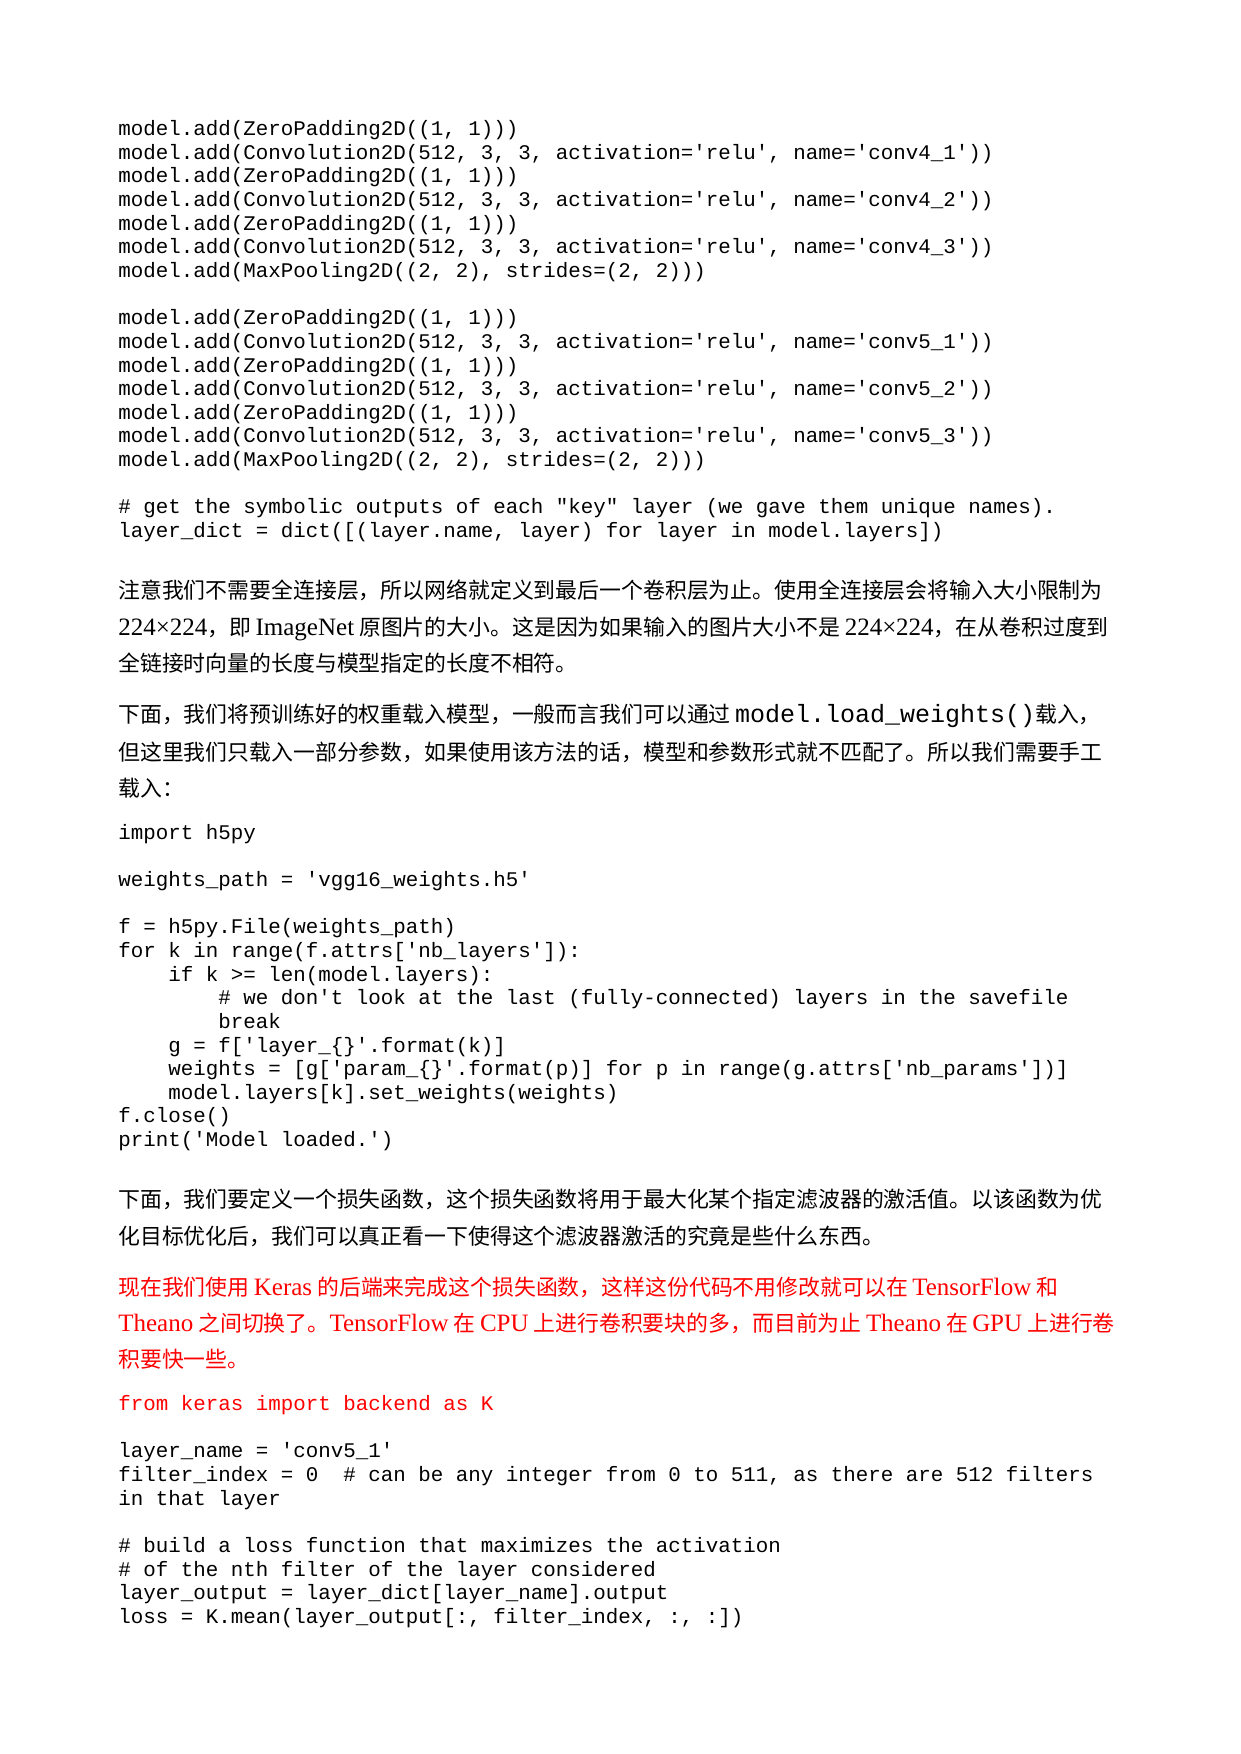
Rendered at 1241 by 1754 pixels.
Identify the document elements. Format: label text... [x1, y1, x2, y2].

text layer_output = layer_dict[layer_name].output [118, 1582, 1122, 1606]
text from keras import backend as K [118, 1393, 1122, 1417]
text g = f['layer_{}'.format(k)] [118, 1034, 1122, 1058]
text 下面，我们将预训练好的权重载入模型，一般而言我们可以通过model.load_weights()载入，但这里我们只载入一部分参数，如果使用该方法的话，模型和参数形式就不匹配了。所以我们需要手工载入： [118, 697, 1122, 802]
text model.add(ZeroPadding2D((1, 1))) [118, 402, 1122, 426]
text f = h5py.File(weights_path) [118, 916, 1122, 940]
text model.add(Convolution2D(512, 3, 3, activation='relu', name='conv5_3')) [118, 426, 1122, 449]
text model.add(MaxPooling2D((2, 2), strides=(2, 2))) [118, 449, 1122, 473]
text # we don't look at the last (fully-connected) layers in the savefile [118, 987, 1122, 1011]
text for k in range(f.attrs['nb_layers']): [118, 940, 1122, 964]
text # build a loss function that maximizes the activation [118, 1535, 1122, 1559]
text print('Model loaded.') [118, 1129, 1122, 1153]
text layer_name = 'conv5_1' [118, 1441, 1122, 1464]
text f.close() [118, 1106, 1122, 1129]
text weights = [g['param_{}'.format(p)] for p in range(g.attrs['nb_params'])] [118, 1058, 1122, 1082]
text model.add(Convolution2D(512, 3, 3, activation='relu', name='conv5_1')) [118, 331, 1122, 354]
text filter_index = 0 # can be any integer from 0 to 511, as there are 512 filters in that layer [118, 1464, 1122, 1511]
text model.add(Convolution2D(512, 3, 3, activation='relu', name='conv4_2')) [118, 189, 1122, 213]
text if k >= len(model.layers): [118, 964, 1122, 987]
text model.add(Convolution2D(512, 3, 3, activation='relu', name='conv5_2')) [118, 378, 1122, 402]
text 下面，我们要定义一个损失函数，这个损失函数将用于最大化某个指定滤波器的激活值。以该函数为优化目标优化后，我们可以真正看一下使得这个滤波器激活的究竟是些什么东西。 [118, 1182, 1122, 1250]
text break [118, 1011, 1122, 1034]
text model.layers[k].set_weights(weights) [118, 1082, 1122, 1106]
text layer_dict = dict([(layer.name, layer) for layer in model.layers]) [118, 520, 1122, 544]
text import h5py [118, 822, 1122, 845]
text 现在我们使用Keras的后端来完成这个损失函数，这样这份代码不用修改就可以在TensorFlow和Theano之间切换了。TensorFlow在CPU上进行卷积要块的多，而目前为止Theano在GPU上进行卷积要快一些。 [118, 1269, 1122, 1374]
text weights_path = 'vgg16_weights.h5' [118, 869, 1122, 893]
text 注意我们不需要全连接层，所以网络就定义到最后一个卷积层为止。使用全连接层会将输入大小限制为224×224，即ImageNet原图片的大小。这是因为如果输入的图片大小不是224×224，在从卷积过度到全链接时向量的长度与模型指定的长度不相符。 [118, 573, 1122, 678]
text model.add(MaxPooling2D((2, 2), strides=(2, 2))) [118, 260, 1122, 284]
text # of the nth filter of the layer considered [118, 1559, 1122, 1582]
text loss = K.mean(layer_output[:, filter_index, :, :]) [118, 1606, 1122, 1630]
text model.add(ZeroPadding2D((1, 1))) [118, 118, 1122, 142]
text model.add(ZeroPadding2D((1, 1))) [118, 213, 1122, 236]
text model.add(ZeroPadding2D((1, 1))) [118, 307, 1122, 331]
text model.add(ZeroPadding2D((1, 1))) [118, 354, 1122, 378]
text model.add(ZeroPadding2D((1, 1))) [118, 165, 1122, 189]
text model.add(Convolution2D(512, 3, 3, activation='relu', name='conv4_1')) [118, 142, 1122, 165]
text # get the symbolic outputs of each "key" layer (we gave them unique names). [118, 496, 1122, 520]
text model.add(Convolution2D(512, 3, 3, activation='relu', name='conv4_3')) [118, 236, 1122, 260]
